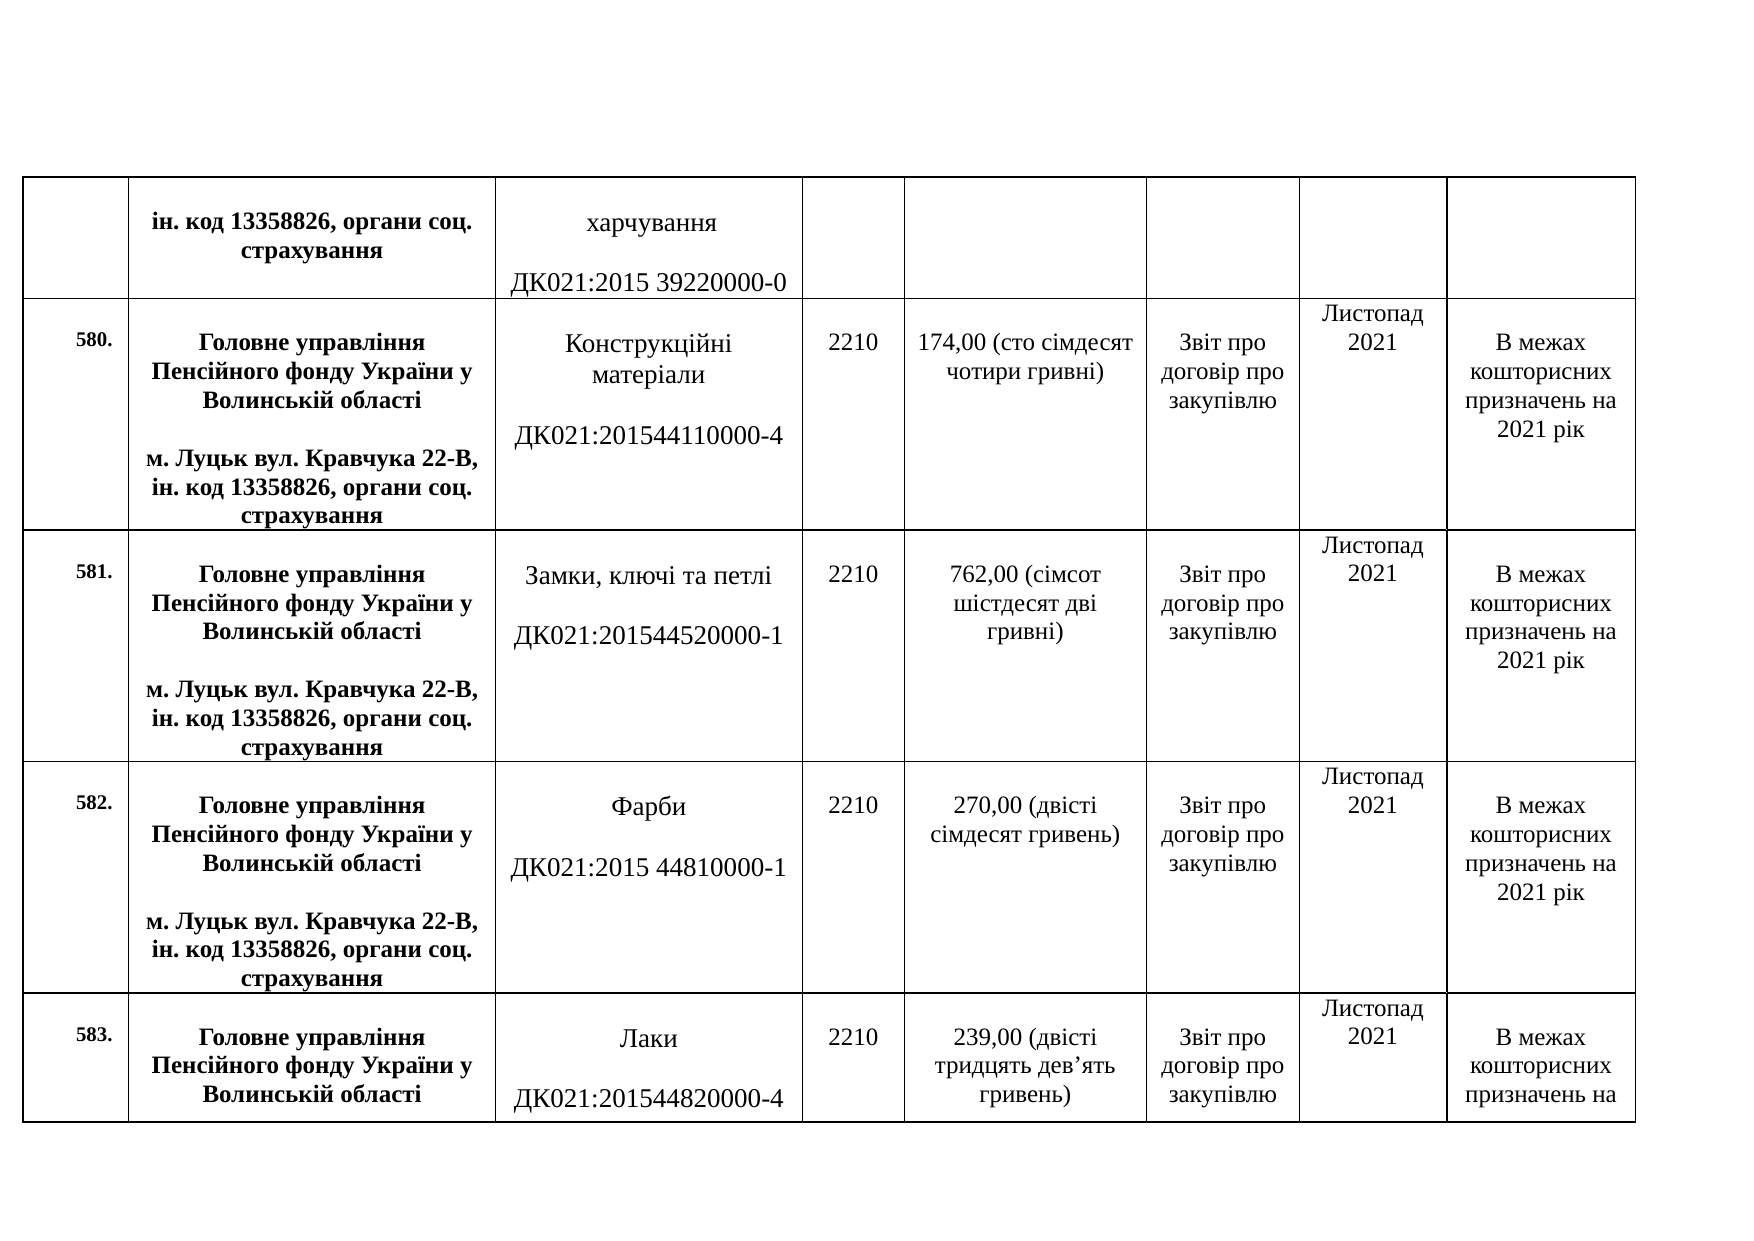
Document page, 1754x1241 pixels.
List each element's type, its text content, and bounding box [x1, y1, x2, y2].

table_cell Звіт про договір про закупівлю [1147, 299, 1299, 529]
table_cell 2210 [803, 994, 904, 1121]
table_cell Звіт про договір про закупівлю [1147, 762, 1299, 992]
table_cell Головне управління Пенсійного фонду України у Волинській області [129, 994, 495, 1121]
table_cell [1448, 178, 1635, 298]
table_cell В межах кошторисних призначень на 2021 рік [1448, 531, 1635, 761]
table_cell ін. код 13358826, органи соц. страхування [129, 178, 495, 298]
table_cell 270,00 (двісті сімдесят гривень) [905, 762, 1146, 992]
table_cell 2210 [803, 531, 904, 761]
table_cell [24, 531, 128, 761]
table_cell Листопад 2021 [1300, 299, 1446, 529]
table_cell [905, 178, 1146, 298]
table_cell [24, 299, 128, 529]
table_cell Листопад 2021 [1300, 531, 1446, 761]
table_cell [24, 994, 128, 1121]
table_cell Фарби ДК021:2015 44810000-1 [496, 762, 802, 992]
table_cell Листопад 2021 [1300, 762, 1446, 992]
table_cell Звіт про договір про закупівлю [1147, 994, 1299, 1121]
table_cell Конструкційні матеріали ДК021:201544110000-4 [496, 299, 802, 529]
table_cell 174,00 (сто сімдесят чотири гривні) [905, 299, 1146, 529]
table_cell [1300, 178, 1446, 298]
table_cell Головне управління Пенсійного фонду України у Волинській області м. Луцьк вул. Кравчука 22-В, ін. код 13358826, органи соц. страхування [129, 762, 495, 992]
table_cell Головне управління Пенсійного фонду України у Волинській області м. Луцьк вул. Кравчука 22-В, ін. код 13358826, органи соц. страхування [129, 299, 495, 529]
table_cell Звіт про договір про закупівлю [1147, 531, 1299, 761]
table_cell 2210 [803, 762, 904, 992]
table_cell [24, 762, 128, 992]
table_cell В межах кошторисних призначень на 2021 рік [1448, 299, 1635, 529]
table_cell [24, 178, 128, 298]
table_cell 239,00 (двісті тридцять дев’ять гривень) [905, 994, 1146, 1121]
table_cell [1147, 178, 1299, 298]
table_cell Головне управління Пенсійного фонду України у Волинській області м. Луцьк вул. Кравчука 22-В, ін. код 13358826, органи соц. страхування [129, 531, 495, 761]
table_cell [803, 178, 904, 298]
table_cell В межах кошторисних призначень на 2021 рік [1448, 762, 1635, 992]
table_cell 762,00 (сімсот шістдесят дві гривні) [905, 531, 1146, 761]
table_cell В межах кошторисних призначень на [1448, 994, 1635, 1121]
table_cell харчування ДК021:2015 39220000-0 [496, 178, 802, 298]
table_cell Лаки ДК021:201544820000-4 [496, 994, 802, 1121]
table_cell 2210 [803, 299, 904, 529]
table_cell Листопад 2021 [1300, 994, 1446, 1121]
table_cell Замки, ключі та петлі ДК021:201544520000-1 [496, 531, 802, 761]
